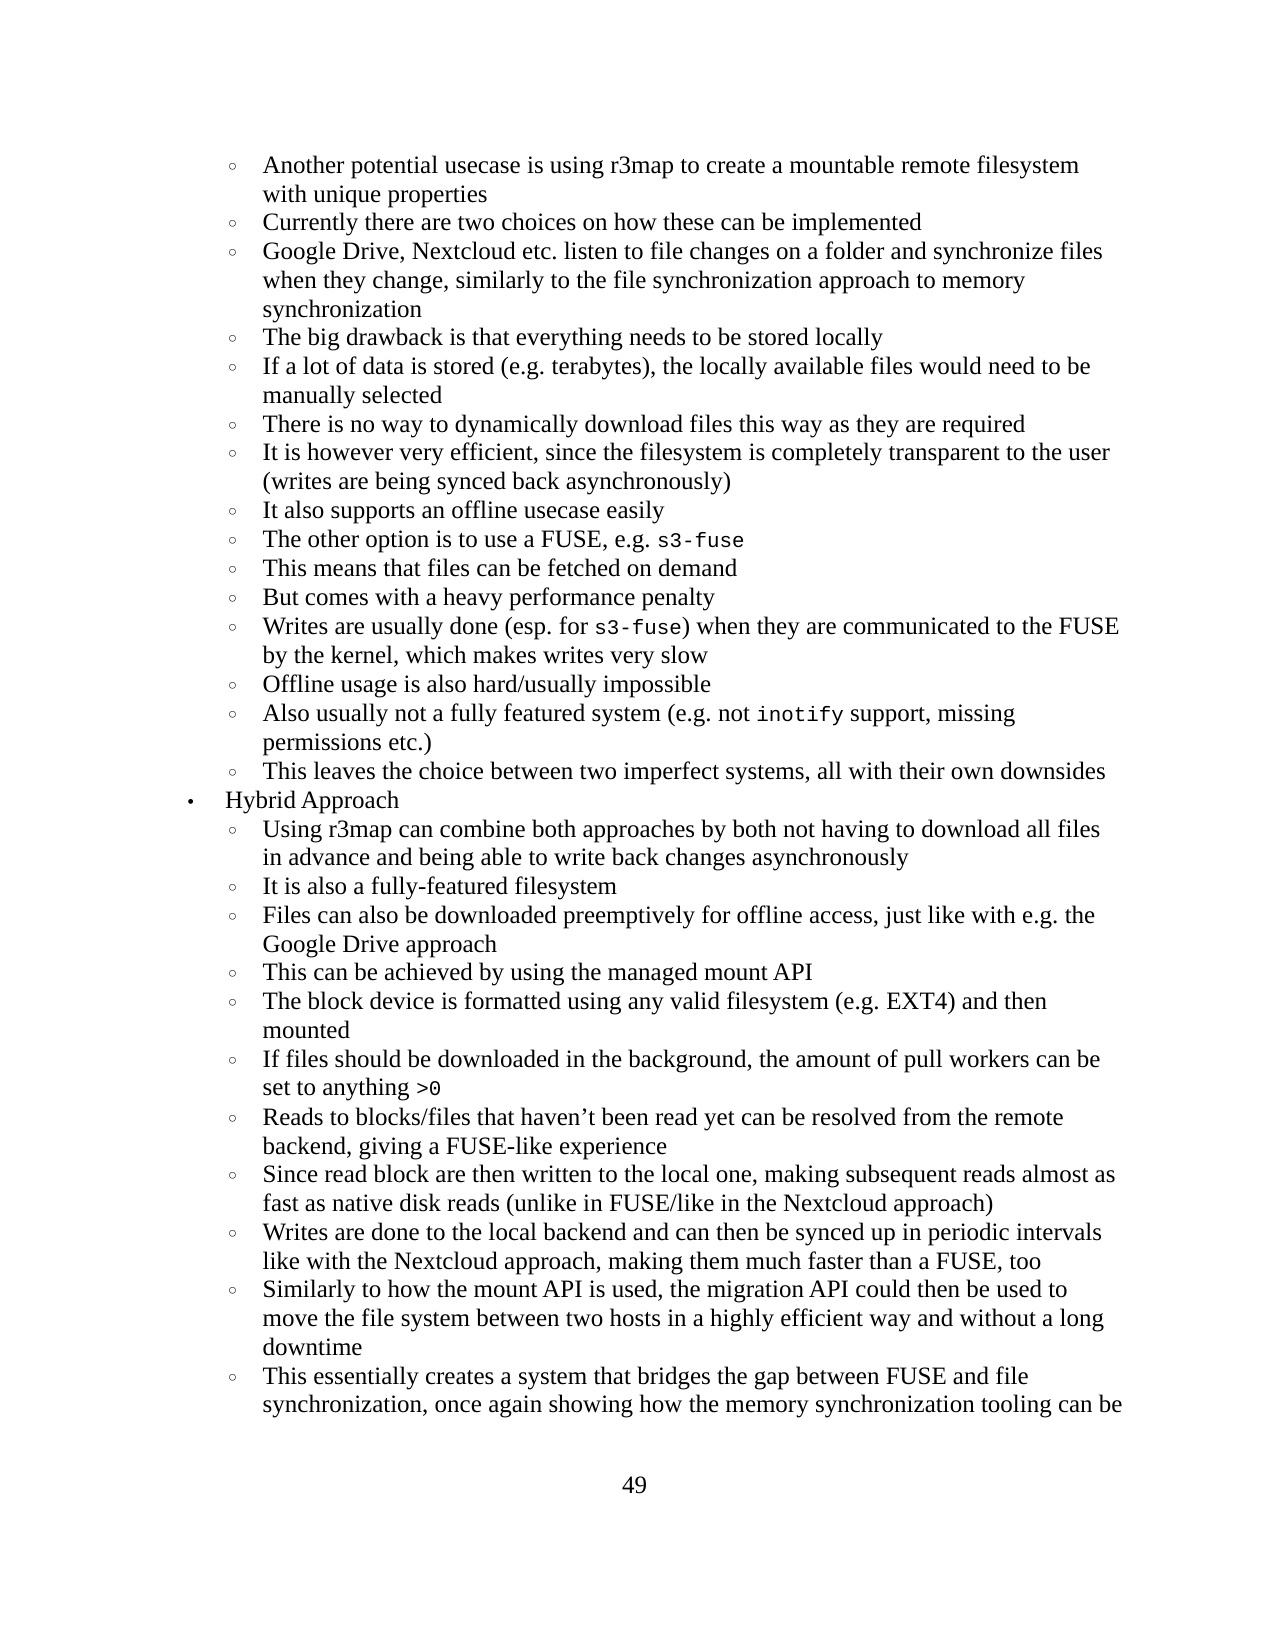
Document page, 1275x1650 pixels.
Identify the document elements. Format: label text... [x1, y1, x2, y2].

list This essentially creates a system that bridges the gap between FUSE and file synchronization, once again showing how the memory synchronization tooling can be [225, 1361, 1125, 1418]
list Writes are done to the local backend and can then be synced up in periodic intervals like with the Nextcloud approach, making them much faster than a FUSE, too [225, 1217, 1125, 1274]
list It also supports an offline usecase easily [225, 495, 1125, 524]
list Using r3map can combine both approaches by both not having to download all files in advance and being able to write back changes asynchronously [225, 814, 1125, 871]
list Google Drive, Nextcloud etc. listen to file changes on a folder and synchronize files when they change, similarly to the file synchronization approach to memory synchronization [225, 236, 1125, 322]
list This can be achieved by using the managed mount API [225, 957, 1125, 986]
list The block device is formatted using any valid filesystem (e.g. EXT4) and then mounted [225, 986, 1125, 1044]
list The big drawback is that everything needs to be stored locally [225, 322, 1125, 351]
list It is however very efficient, since the filesystem is completely transparent to the user (writes are being synced back asynchronously) [225, 437, 1125, 495]
list Hybrid Approach [187, 785, 1125, 814]
list Reads to blocks/files that haven’t been read yet can be resolved from the remote backend, giving a FUSE-like experience [225, 1102, 1125, 1159]
list This leaves the choice between two imperfect systems, all with their own downsides [225, 756, 1125, 785]
list If a lot of data is stored (e.g. terabytes), the locally available files would need to be manually selected [225, 351, 1125, 409]
list There is no way to dynamically download files this way as they are required [225, 409, 1125, 437]
list Another potential usecase is using r3map to create a mountable remote filesystem with unique properties [225, 150, 1125, 207]
list Offline usage is also hard/usually impossible [225, 669, 1125, 698]
list Currently there are two choices on how these can be implemented [225, 207, 1125, 236]
list Files can also be downloaded preemptively for offline access, just like with e.g. the Google Drive approach [225, 900, 1125, 957]
list The other option is to use a FUSE, e.g. s3-fuse [225, 524, 1125, 553]
list Similarly to how the mount API is used, the migration API could then be used to move the file system between two hosts in a highly efficient way and without a long downtime [225, 1274, 1125, 1361]
list But comes with a heavy performance penalty [225, 582, 1125, 611]
list Also usually not a fully featured system (e.g. not inotify support, missing permissions etc.) [225, 698, 1125, 756]
list If files should be downloaded in the background, the amount of pull workers can be set to anything >0 [225, 1044, 1125, 1102]
list Since read block are then written to the local one, making subsequent reads almost as fast as native disk reads (unlike in FUSE/like in the Nextcloud approach) [225, 1159, 1125, 1217]
list Writes are usually done (esp. for s3-fuse) when they are communicated to the FUSE by the kernel, which makes writes very slow [225, 611, 1125, 669]
list It is also a fully-featured filesystem [225, 871, 1125, 900]
list This means that files can be fetched on demand [225, 553, 1125, 582]
